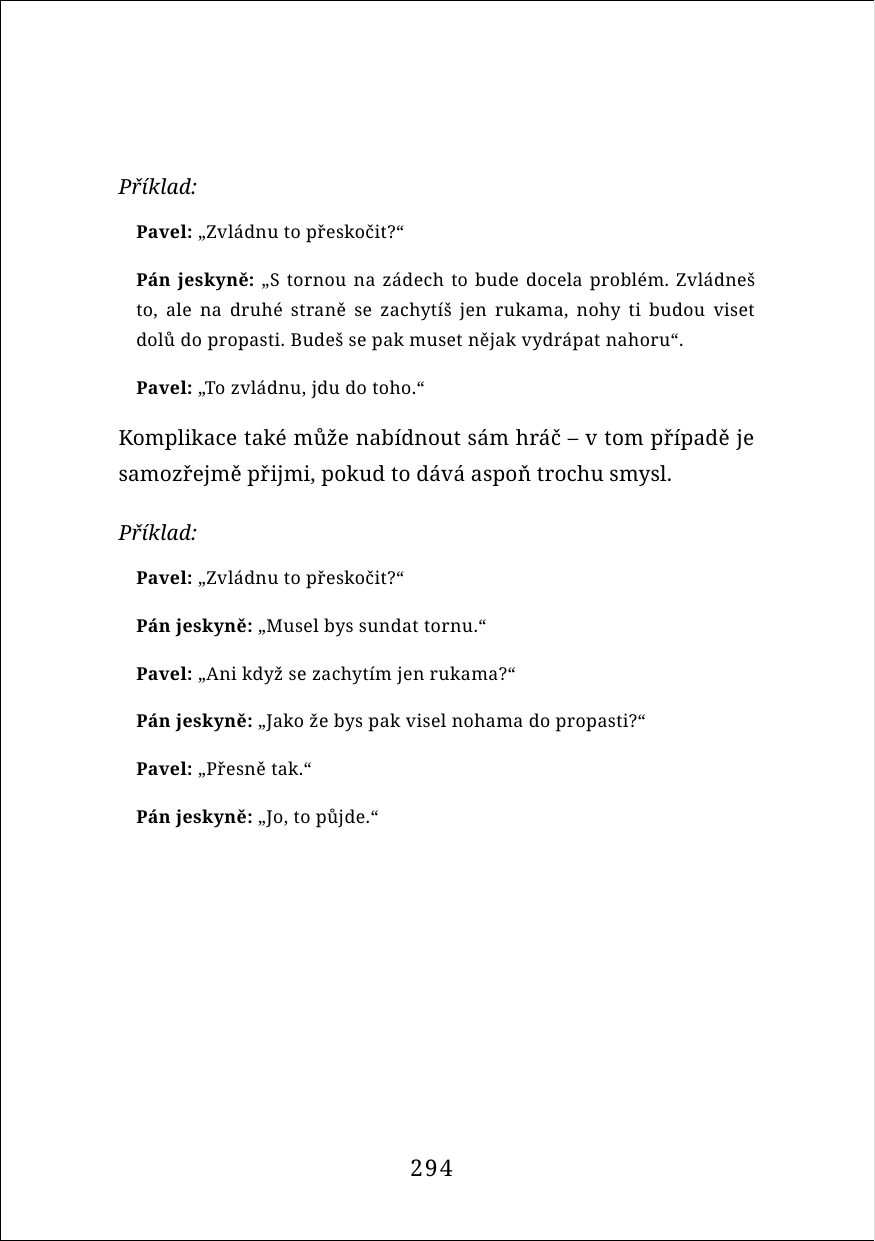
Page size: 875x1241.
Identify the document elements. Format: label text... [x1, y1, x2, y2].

text Příklad: [118, 518, 756, 546]
text Pavel: „Zvládnu to přeskočit?“ [136, 565, 756, 589]
text Pavel: „Přesně tak.“ [136, 757, 756, 781]
text Pán jeskyně: „Musel bys sundat tornu.“ [136, 613, 756, 637]
text Pán jeskyně: „Jako že bys pak visel nohama do propasti?“ [136, 709, 756, 733]
text Pavel: „To zvládnu, jdu do toho.“ [136, 375, 756, 399]
text Příklad: [118, 172, 756, 200]
text Komplikace také může nabídnout sám hráč – v tom případě je samozřejmě přijmi, pokud to dává aspoň trochu smysl. [118, 423, 756, 487]
text Pavel: „Zvládnu to přeskočit?“ [136, 219, 756, 243]
text Pán jeskyně: „Jo, to půjde.“ [136, 805, 756, 829]
text Pavel: „Ani když se zachytím jen rukama?“ [136, 661, 756, 685]
text Pán jeskyně: „S tornou na zádech to bude docela problém. Zvládneš to, ale na druhé straně se zachytíš jen rukama, nohy ti budou viset dolů do propasti. Budeš se pak muset nějak vydrápat nahoru“. [136, 267, 756, 352]
